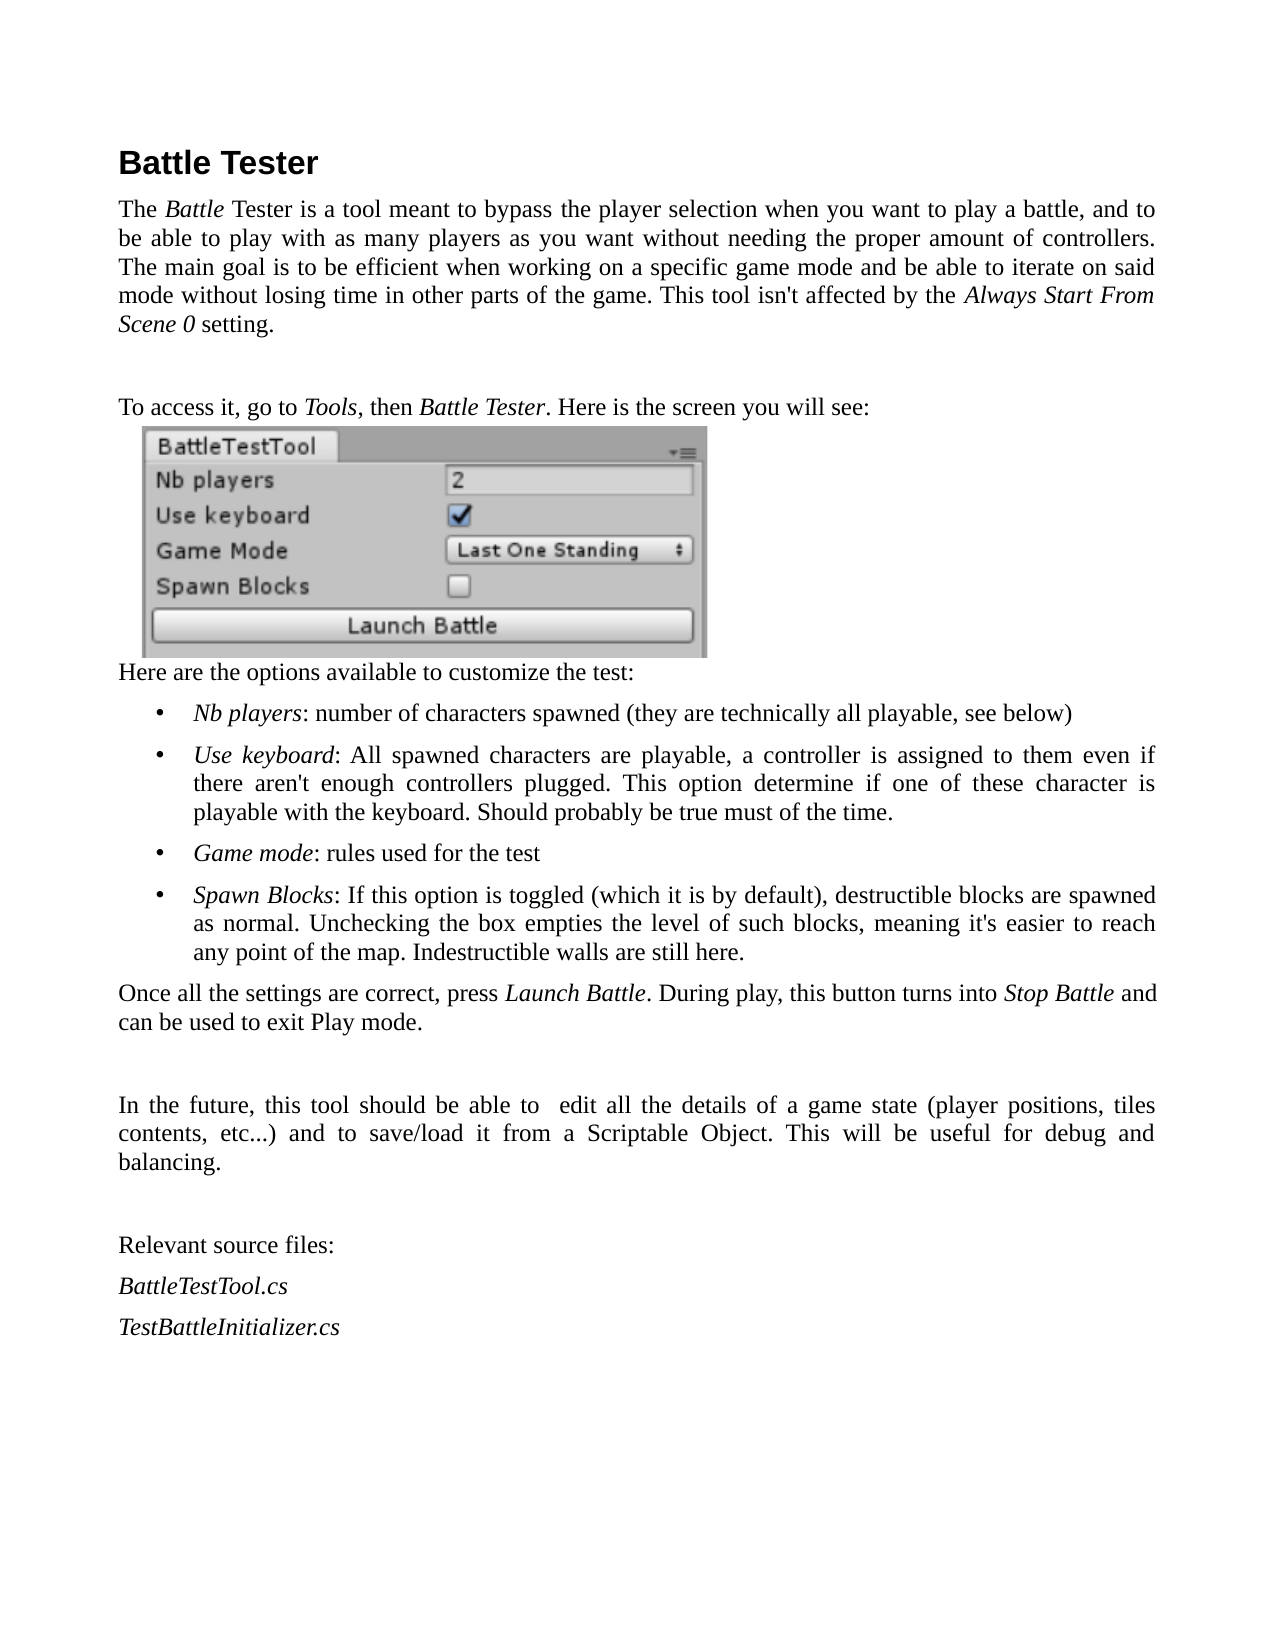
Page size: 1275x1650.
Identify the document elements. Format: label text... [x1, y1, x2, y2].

text Once all the settings are correct, press Launch Battle. During play, this button turns into Stop Battle and can be used to exit Play mode. [118, 978, 1157, 1036]
text To access it, go to Tools, then Battle Tester. Here is the screen you will see: [118, 392, 1157, 421]
text TestBattleInitializer.cs [118, 1312, 1157, 1341]
list Nb players: number of characters spawned (they are technically all playable, see below) [156, 698, 1157, 727]
text BattleTestTool.cs [118, 1271, 1157, 1300]
text In the future, this tool should be able to edit all the details of a game state (player positions, tiles contents, etc...) and to save/load it from a Scriptable Object. This will be useful for debug and balancing. [118, 1090, 1157, 1176]
list Spawn Blocks: If this option is toggled (which it is by default), destructible blocks are spawned as normal. Unchecking the box empties the level of such blocks, meaning it's easier to reach any point of the map. Indestructible walls are still here. [156, 880, 1157, 966]
subtitle Battle Tester [118, 143, 1157, 182]
list Use keyboard: All spawned characters are playable, a controller is assigned to them even if there aren't enough controllers plugged. This option determine if one of these character is playable with the keyboard. Should probably be true must of the time. [156, 740, 1157, 826]
picture [141, 426, 708, 658]
text Relevant source files: [118, 1230, 1157, 1258]
text Here are the options available to customize the test: [118, 658, 1157, 686]
list Game mode: rules used for the test [156, 838, 1157, 867]
text The Battle Tester is a tool meant to bypass the player selection when you want to play a battle, and to be able to play with as many players as you want without needing the proper amount of controllers. The main goal is to be efficient when working on a specific game mode and be able to iterate on said mode without losing time in other parts of the game. This tool isn't affected by the Always Start From Scene 0 setting. [118, 194, 1157, 338]
